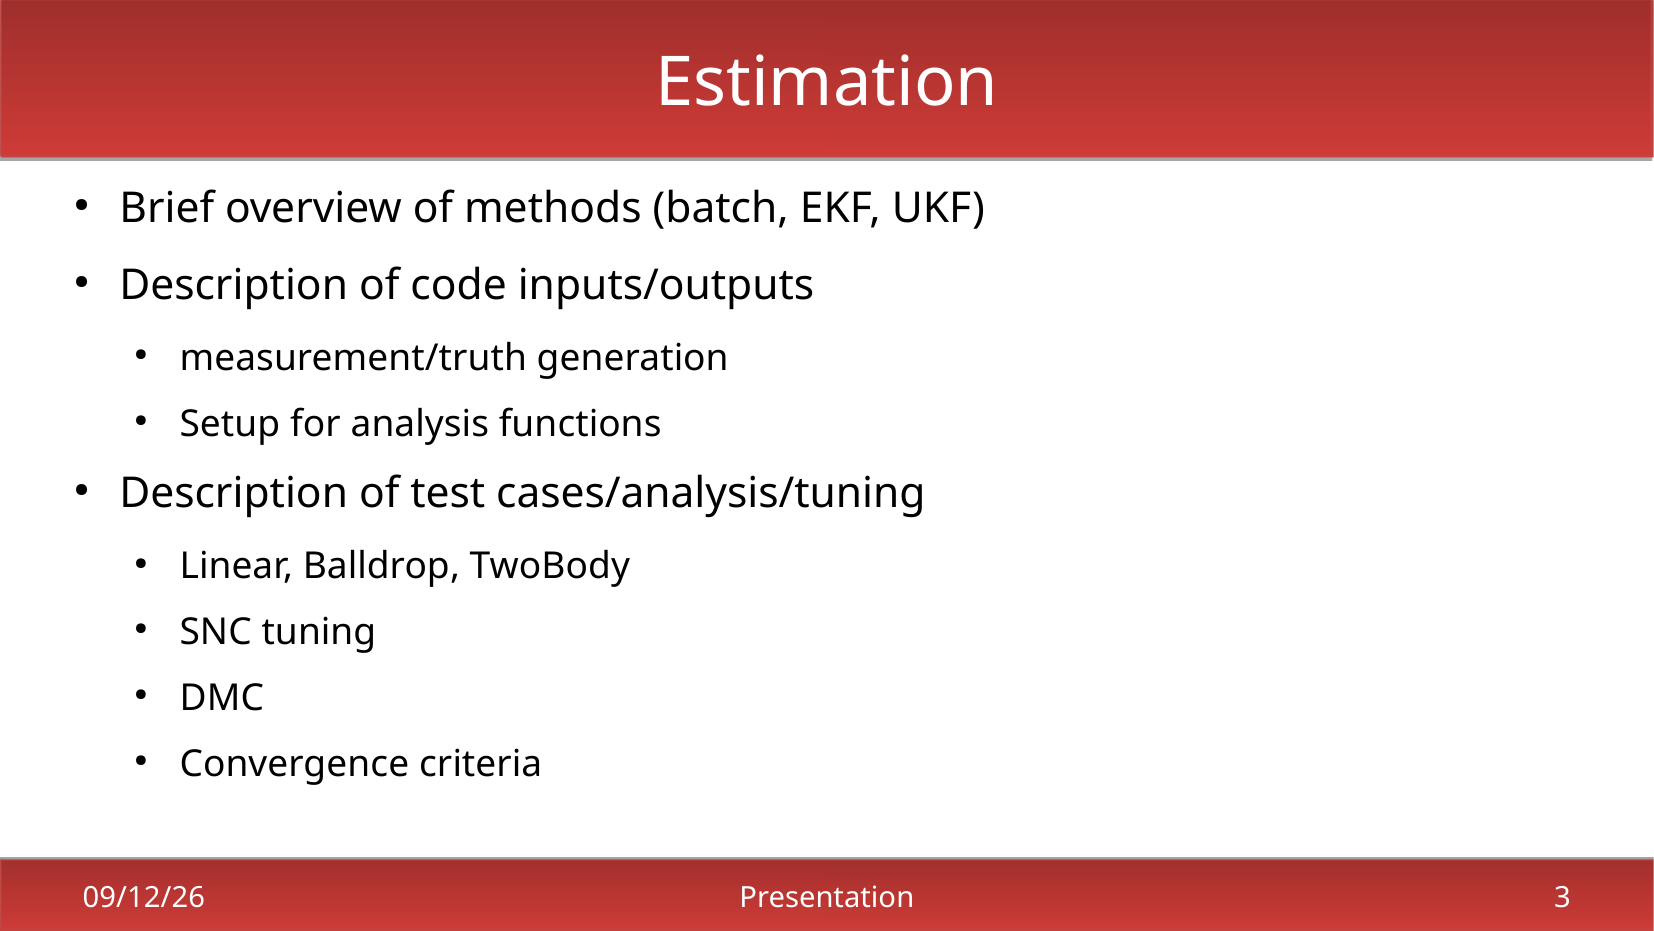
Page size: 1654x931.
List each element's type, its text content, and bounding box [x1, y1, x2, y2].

title Estimation [59, 23, 1595, 133]
picture [0, 857, 1654, 931]
picture [0, 0, 1654, 161]
list Brief overview of methods (batch, EKF, UKF) Description of code inputs/outputs measurement/truth generation Setup for analysis functions Description of test cases/analysis/tuning Linear, Balldrop, TwoBody SNC tuning DMC Convergence criteria [59, 177, 1595, 792]
